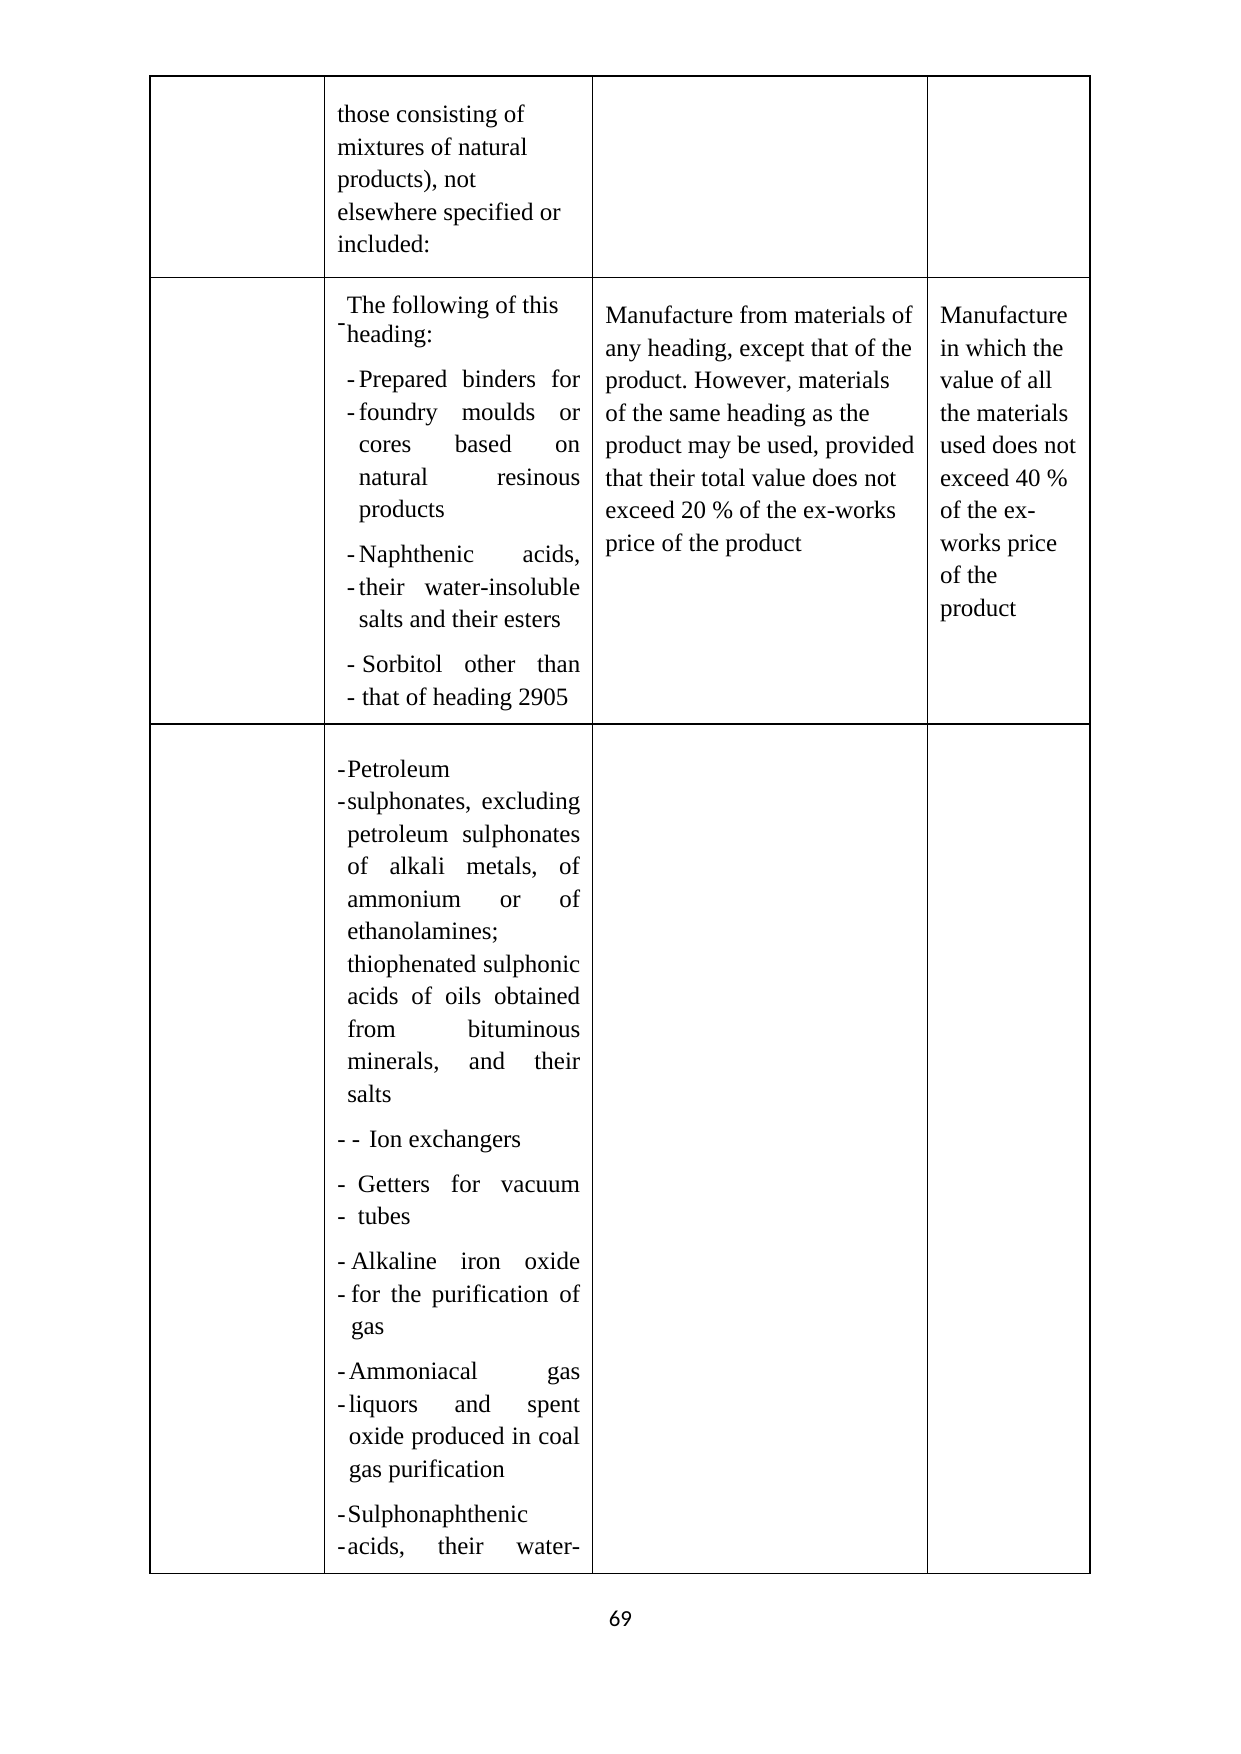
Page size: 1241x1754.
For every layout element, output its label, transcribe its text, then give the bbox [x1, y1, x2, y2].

table_cell [151, 725, 324, 1572]
table_header Prepared binders for foundry moulds or cores based on natural resinous products [359, 348, 580, 523]
table_cell [151, 278, 324, 723]
table_header Ion exchangers [369, 1108, 580, 1152]
table_cell those consisting of mixtures of natural products), not elsewhere specified or included: [325, 77, 592, 277]
table_cell [593, 725, 927, 1572]
table_cell [325, 278, 592, 723]
table_header Naphthenic acids, their water-insoluble salts and their esters [359, 523, 580, 633]
table_header Alkaline iron oxide for the purification of gas [351, 1230, 580, 1340]
table_cell [928, 77, 1089, 277]
table_header Petroleum sulphonates, excluding petroleum sulphonates of alkali metals, of ammonium or of ethanolamines; thiophenated sulphonic acids of oils obtained from bituminous minerals, and their salts [347, 738, 580, 1107]
table_cell [593, 77, 927, 277]
table_header - - [347, 523, 359, 633]
table_header - - [337, 1153, 358, 1230]
table_header The following of this heading: [347, 291, 580, 523]
table_header - - [337, 1483, 347, 1560]
table_cell [928, 725, 1089, 1572]
table_header - - [337, 738, 347, 1107]
table_header Ammoniacal gas liquors and spent oxide produced in coal gas purification [349, 1340, 580, 1482]
table_header Getters for vacuum tubes [358, 1153, 580, 1230]
table_header Sorbitol other than that of heading 2905 [362, 633, 580, 711]
table_header - - [337, 1230, 351, 1340]
table_cell Manufacture in which the value of all the materials used does not exceed 40 % of the ex-works price of the product [928, 278, 1089, 723]
table_cell [325, 725, 592, 1572]
table_header - [337, 291, 347, 711]
table_header - - [347, 633, 362, 711]
table_cell Manufacture from materials of any heading, except that of the product. However, materials of the same heading as the product may be used, provided that their total value does not exceed 20 % of the ex-works price of the product [593, 278, 927, 723]
table_cell [151, 77, 324, 277]
table_header Sulphonaphthenic acids, their water- [348, 1483, 580, 1560]
table_header - - [337, 1340, 348, 1482]
table_header - - [337, 1108, 369, 1152]
table_header - - [347, 348, 358, 523]
